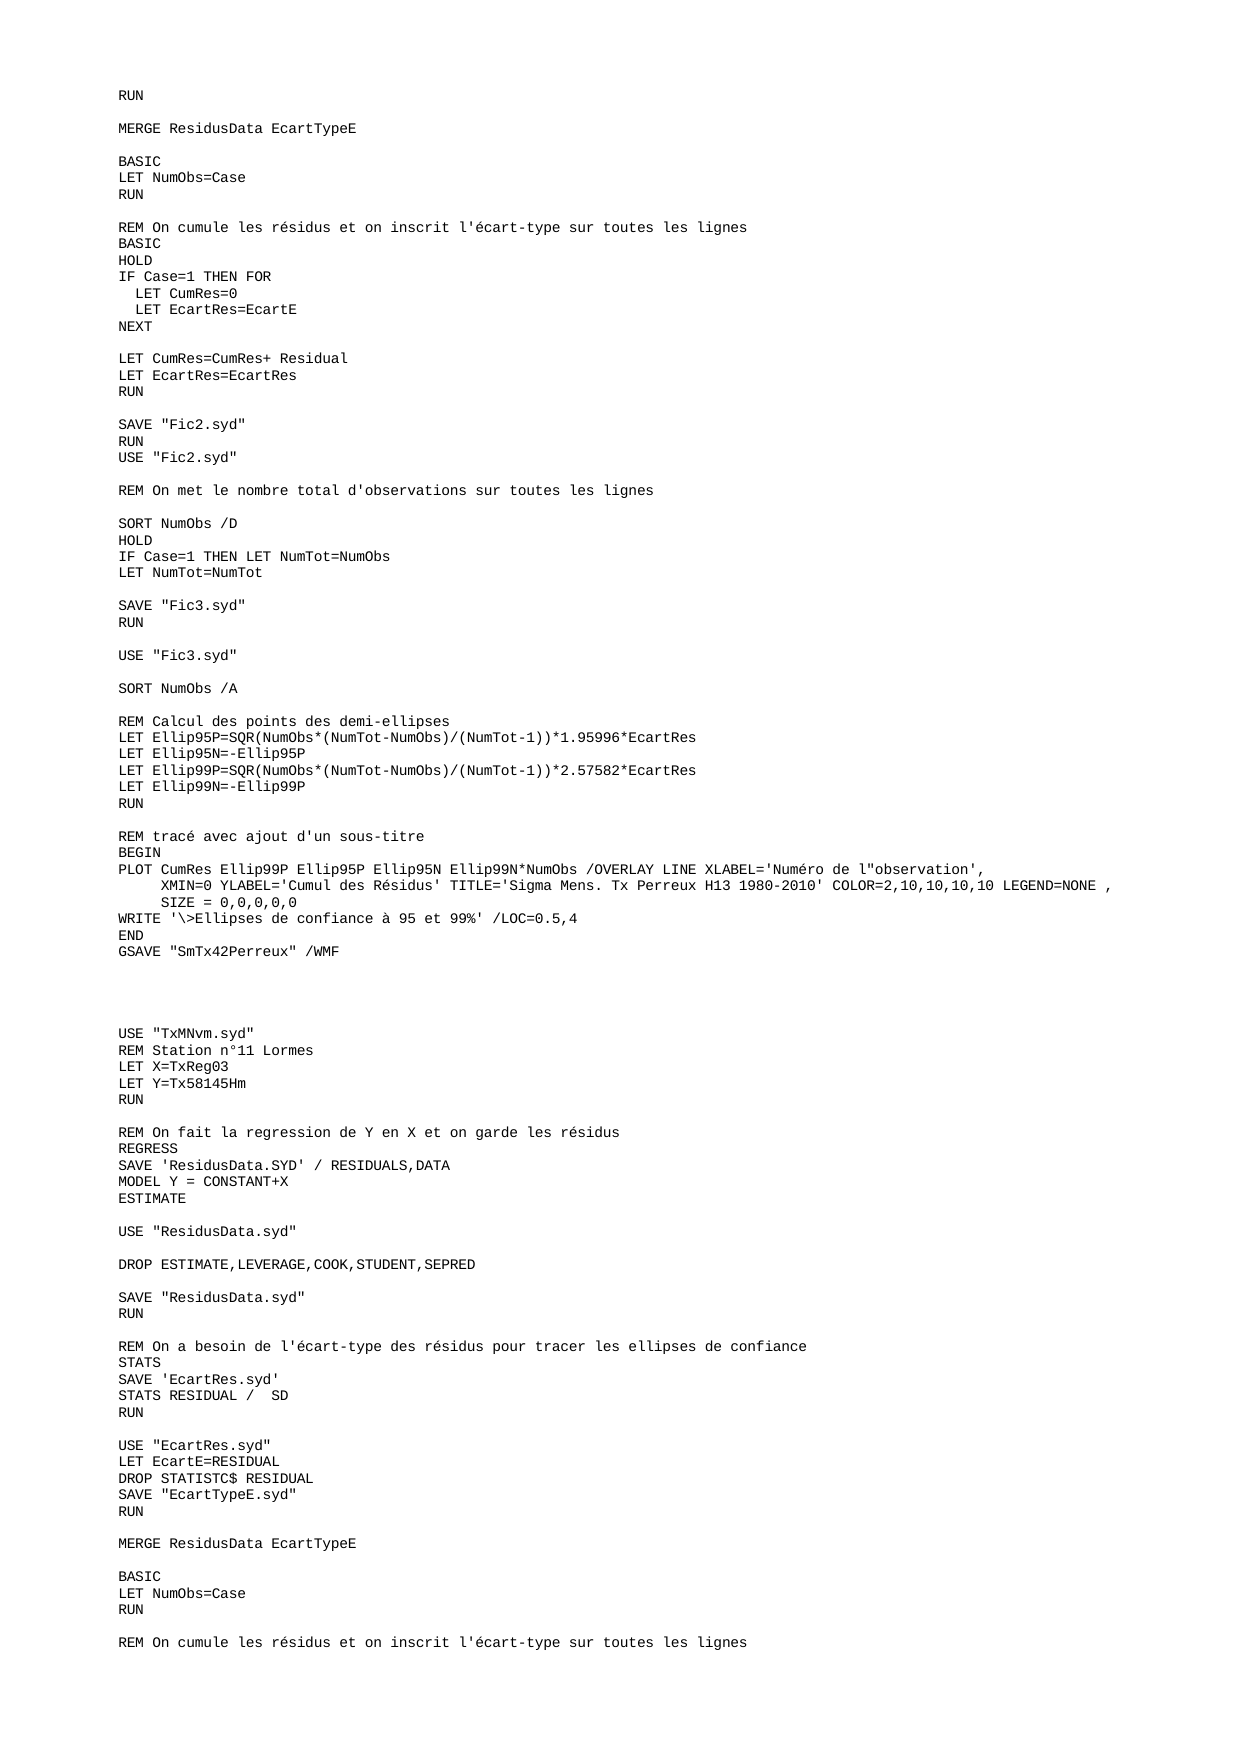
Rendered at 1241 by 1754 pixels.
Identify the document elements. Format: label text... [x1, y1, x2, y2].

text HOLD [118, 533, 1122, 549]
text RUN [118, 434, 1122, 451]
text GSAVE "SmTx42Perreux" /WMF [118, 944, 1122, 961]
text REM On fait la regression de Y en X et on garde les résidus [118, 1125, 1122, 1142]
text LET Ellip95P=SQR(NumObs*(NumTot-NumObs)/(NumTot-1))*1.95996*EcartRes [118, 730, 1122, 747]
text RUN [118, 1405, 1122, 1422]
text RUN [118, 385, 1122, 401]
text LET NumTot=NumTot [118, 566, 1122, 582]
text BASIC [118, 154, 1122, 171]
text BASIC [118, 1570, 1122, 1586]
text USE "Fic2.syd" [118, 451, 1122, 467]
text REM On met le nombre total d'observations sur toutes les lignes [118, 483, 1122, 500]
text REM Station n°11 Lormes [118, 1043, 1122, 1059]
text LET EcartRes=EcartRes [118, 368, 1122, 385]
text LET EcartRes=EcartE [118, 302, 1122, 319]
text PLOT CumRes Ellip99P Ellip95P Ellip95N Ellip99N*NumObs /OVERLAY LINE XLABEL='Numéro de l"observation', [118, 862, 1122, 878]
text USE "Fic3.syd" [118, 648, 1122, 664]
text LET NumObs=Case [118, 1586, 1122, 1603]
text SORT NumObs /D [118, 516, 1122, 533]
text RUN [118, 1603, 1122, 1619]
text END [118, 928, 1122, 944]
text MERGE ResidusData EcartTypeE [118, 121, 1122, 138]
text RUN [118, 1504, 1122, 1520]
text BASIC [118, 237, 1122, 253]
text RUN [118, 187, 1122, 204]
text SAVE "EcartTypeE.syd" [118, 1487, 1122, 1504]
text LET CumRes=CumRes+ Residual [118, 352, 1122, 368]
text IF Case=1 THEN LET NumTot=NumObs [118, 549, 1122, 566]
text LET Ellip99P=SQR(NumObs*(NumTot-NumObs)/(NumTot-1))*2.57582*EcartRes [118, 763, 1122, 780]
text SAVE 'EcartRes.syd' [118, 1372, 1122, 1389]
text USE "EcartRes.syd" [118, 1438, 1122, 1454]
text SORT NumObs /A [118, 681, 1122, 697]
text MODEL Y = CONSTANT+X [118, 1175, 1122, 1191]
text DROP STATISTC$ RESIDUAL [118, 1471, 1122, 1487]
text LET Ellip95N=-Ellip95P [118, 747, 1122, 763]
text MERGE ResidusData EcartTypeE [118, 1537, 1122, 1553]
text NEXT [118, 319, 1122, 335]
text HOLD [118, 253, 1122, 269]
text USE "TxMNvm.syd" [118, 1027, 1122, 1043]
text SAVE "Fic3.syd" [118, 599, 1122, 615]
text REM tracé avec ajout d'un sous-titre [118, 829, 1122, 846]
text REM Calcul des points des demi-ellipses [118, 714, 1122, 730]
text RUN [118, 1306, 1122, 1323]
text RUN [118, 615, 1122, 632]
text LET EcartE=RESIDUAL [118, 1454, 1122, 1471]
text RUN [118, 88, 1122, 105]
text LET Y=Tx58145Hm [118, 1076, 1122, 1092]
text SAVE "ResidusData.syd" [118, 1290, 1122, 1306]
text STATS RESIDUAL / SD [118, 1389, 1122, 1405]
text REGRESS [118, 1142, 1122, 1158]
text RUN [118, 796, 1122, 813]
text WRITE '\>Ellipses de confiance à 95 et 99%' /LOC=0.5,4 [118, 911, 1122, 928]
text LET X=TxReg03 [118, 1059, 1122, 1076]
text STATS [118, 1356, 1122, 1372]
text ESTIMATE [118, 1191, 1122, 1208]
text USE "ResidusData.syd" [118, 1224, 1122, 1241]
text RUN [118, 1092, 1122, 1109]
text LET NumObs=Case [118, 171, 1122, 187]
text LET Ellip99N=-Ellip99P [118, 780, 1122, 796]
text LET CumRes=0 [118, 286, 1122, 302]
text SAVE 'ResidusData.SYD' / RESIDUALS,DATA [118, 1158, 1122, 1175]
text DROP ESTIMATE,LEVERAGE,COOK,STUDENT,SEPRED [118, 1257, 1122, 1273]
text BEGIN [118, 846, 1122, 862]
text SAVE "Fic2.syd" [118, 418, 1122, 434]
text REM On cumule les résidus et on inscrit l'écart-type sur toutes les lignes [118, 1636, 1122, 1652]
text IF Case=1 THEN FOR [118, 269, 1122, 286]
text SIZE = 0,0,0,0,0 [118, 895, 1122, 911]
text REM On cumule les résidus et on inscrit l'écart-type sur toutes les lignes [118, 220, 1122, 237]
text REM On a besoin de l'écart-type des résidus pour tracer les ellipses de confiance [118, 1339, 1122, 1356]
text XMIN=0 YLABEL='Cumul des Résidus' TITLE='Sigma Mens. Tx Perreux H13 1980-2010' COLOR=2,10,10,10,10 LEGEND=NONE , [118, 878, 1122, 895]
